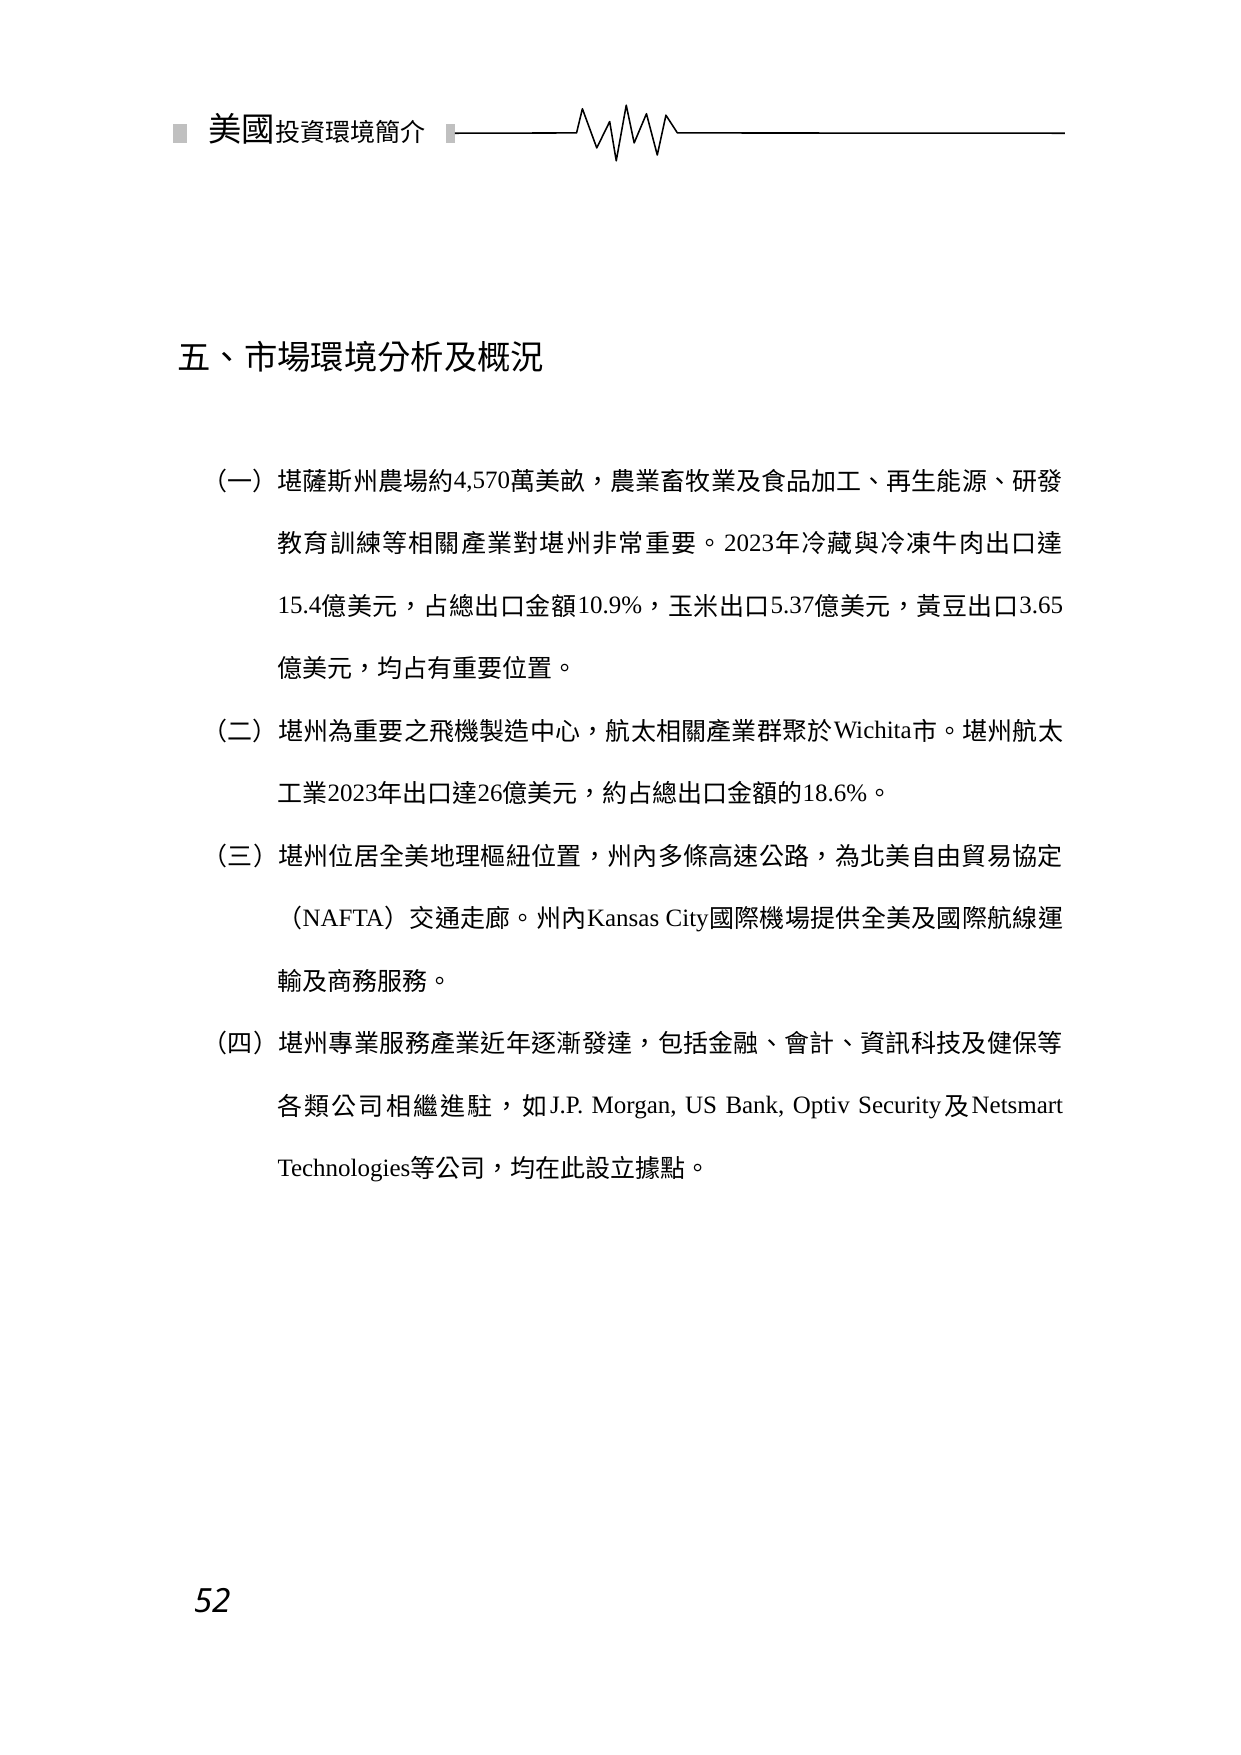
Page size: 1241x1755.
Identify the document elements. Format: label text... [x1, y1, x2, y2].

text 五、市場環境分析及概況 [177, 313, 1063, 375]
text （三）堪州位居全美地理樞紐位置，州內多條高速公路，為北美自由貿易協定（NAFTA）交通走廊。州內Kansas City國際機場提供全美及國際航線運輸及商務服務。 [202, 813, 1063, 1000]
text （一）堪薩斯州農場約4,570萬美畝，農業畜牧業及食品加工、再生能源、研發教育訓練等相關產業對堪州非常重要。2023年冷藏與冷凍牛肉出口達15.4億美元，占總出口金額10.9%，玉米出口5.37億美元，黃豆出口3.65億美元，均占有重要位置。 [202, 438, 1063, 688]
text （四）堪州專業服務產業近年逐漸發達，包括金融、會計、資訊科技及健保等各類公司相繼進駐，如J.P. Morgan, US Bank, Optiv Security及Netsmart Technologies等公司，均在此設立據點。 [202, 1000, 1063, 1188]
text （二）堪州為重要之飛機製造中心，航太相關產業群聚於Wichita市。堪州航太工業2023年出口達26億美元，約占總出口金額的18.6%。 [202, 688, 1063, 813]
